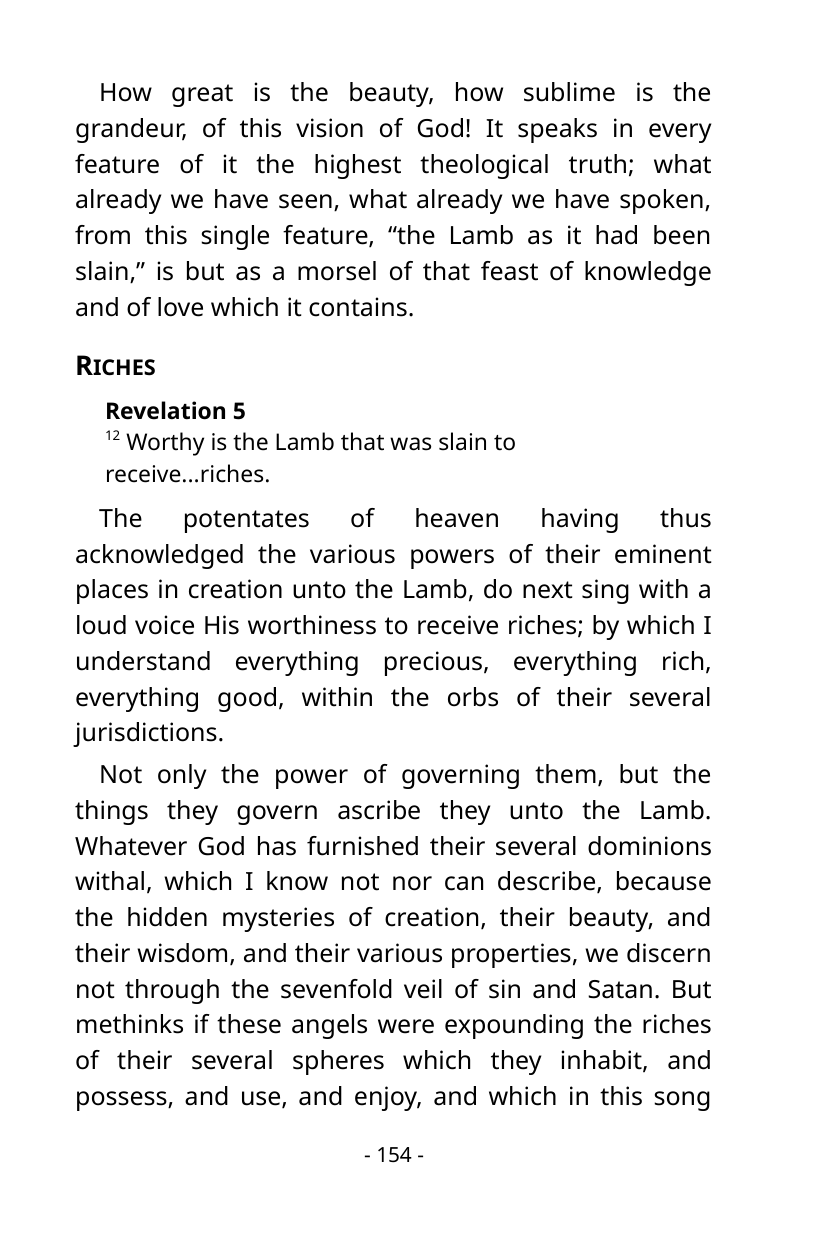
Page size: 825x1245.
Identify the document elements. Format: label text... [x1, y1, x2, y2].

text Not only the power of governing them, but the things they govern ascribe they unto the Lamb. Whatever God has furnished their several dominions withal, which I know not nor can describe, because the hidden mysteries of creation, their beauty, and their wisdom, and their various properties, we discern not through the sevenfold veil of sin and Satan. But methinks if these angels were expounding the riches of their several spheres which they inhabit, and possess, and use, and enjoy, and which in this song [75, 757, 712, 1112]
text The potentates of heaven having thus acknowledged the various powers of their eminent places in creation unto the Lamb, do next sing with a loud voice His worthiness to receive riches; by which I understand everything precious, everything rich, everything good, within the orbs of their several jurisdictions. [75, 501, 712, 749]
text 12 Worthy is the Lamb that was slain to receive...riches. [105, 426, 682, 489]
text Revelation 5 [105, 395, 712, 426]
text How great is the beauty, how sublime is the grandeur, of this vision of God! It speaks in every feature of it the highest theological truth; what already we have seen, what already we have spoken, from this single feature, “the Lamb as it had been slain,” is but as a morsel of that feast of knowledge and of love which it contains. [75, 75, 712, 323]
subtitle Riches [75, 346, 712, 383]
